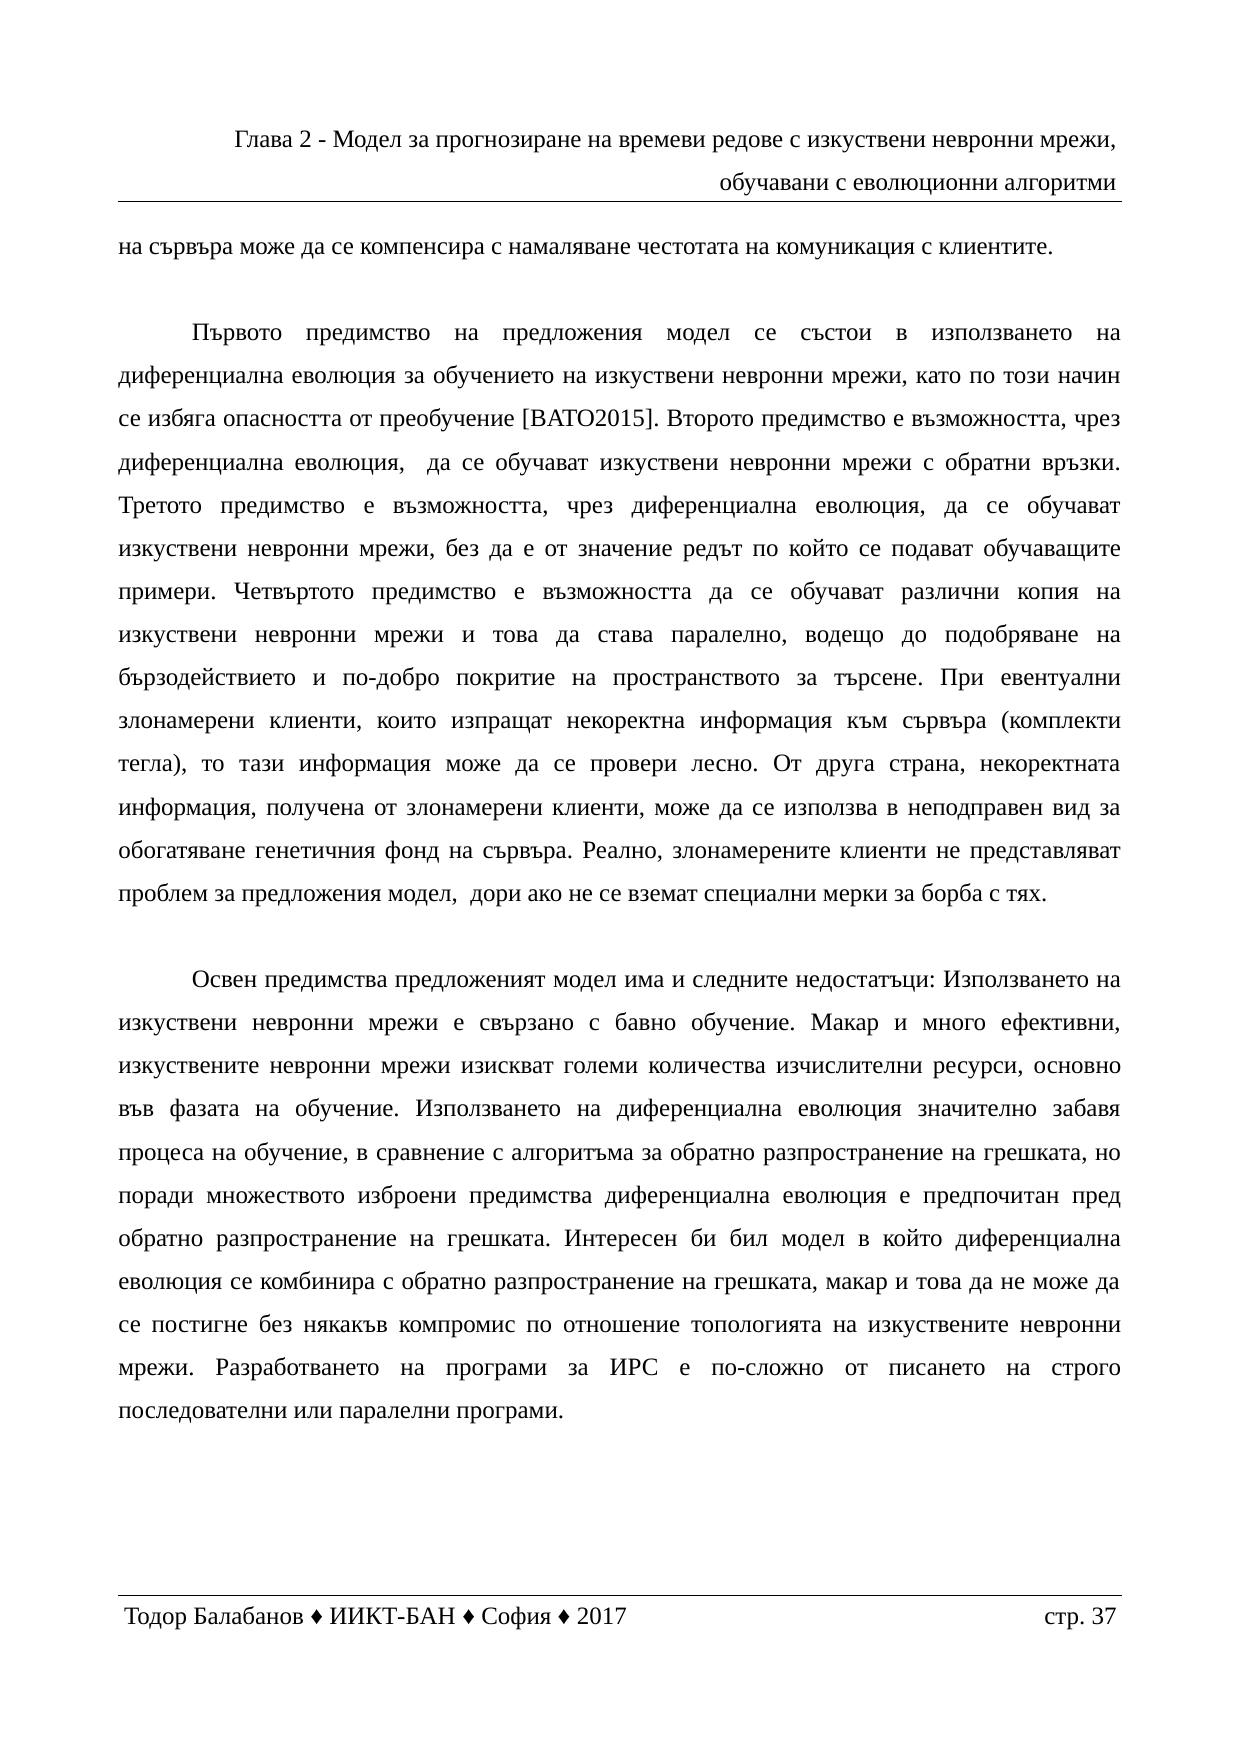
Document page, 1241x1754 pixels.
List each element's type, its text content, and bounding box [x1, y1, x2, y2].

text Освен предимства предложеният модел има и следните недостатъци: Използването на изкуствени невронни мрежи е свързано с бавно обучение. Макар и много ефективни, изкуствените невронни мрежи изискват големи количества изчислителни ресурси, основно във фазата на обучение. Използването на диференциална еволюция значително забавя процеса на обучение, в сравнение с алгоритъма за обратно разпространение на грешката, но поради множеството изброени предимства диференциална еволюция е предпочитан пред обратно разпространение на грешката. Интересен би бил модел в който диференциална еволюция се комбинира с обратно разпространение на грешката, макар и това да не може да се постигне без някакъв компромис по отношение топологията на изкуствените невронни мрежи. Разработването на програми за ИРС е по-сложно от писането на строго последователни или паралелни програми. [118, 964, 1122, 1424]
text Първото предимство на предложения модел се състои в използването на диференциална еволюция за обучението на изкуствени невронни мрежи, като по този начин се избяга опасността от преобучение [BATO2015]. Второто предимство е възможността, чрез диференциална еволюция, да се обучават изкуствени невронни мрежи с обратни връзки. Третото предимство е възможността, чрез диференциална еволюция, да се обучават изкуствени невронни мрежи, без да е от значение редът по който се подават обучаващите примери. Четвъртото предимство е възможността да се обучават различни копия на изкуствени невронни мрежи и това да става паралелно, водещо до подобряване на бързодействието и по-добро покритие на пространството за търсене. При евентуални злонамерени клиенти, които изпращат некоректна информация към сървъра (комплекти тегла), то тази информация може да се провери лесно. От друга страна, некоректната информация, получена от злонамерени клиенти, може да се използва в неподправен вид за обогатяване генетичния фонд на сървъра. Реално, злонамерените клиенти не представляват проблем за предложения модел, дори ако не се вземат специални мерки за борба с тях. [118, 317, 1122, 907]
text на сървъра може да се компенсира с намаляване честотата на комуникация с клиентите. [118, 231, 1122, 260]
